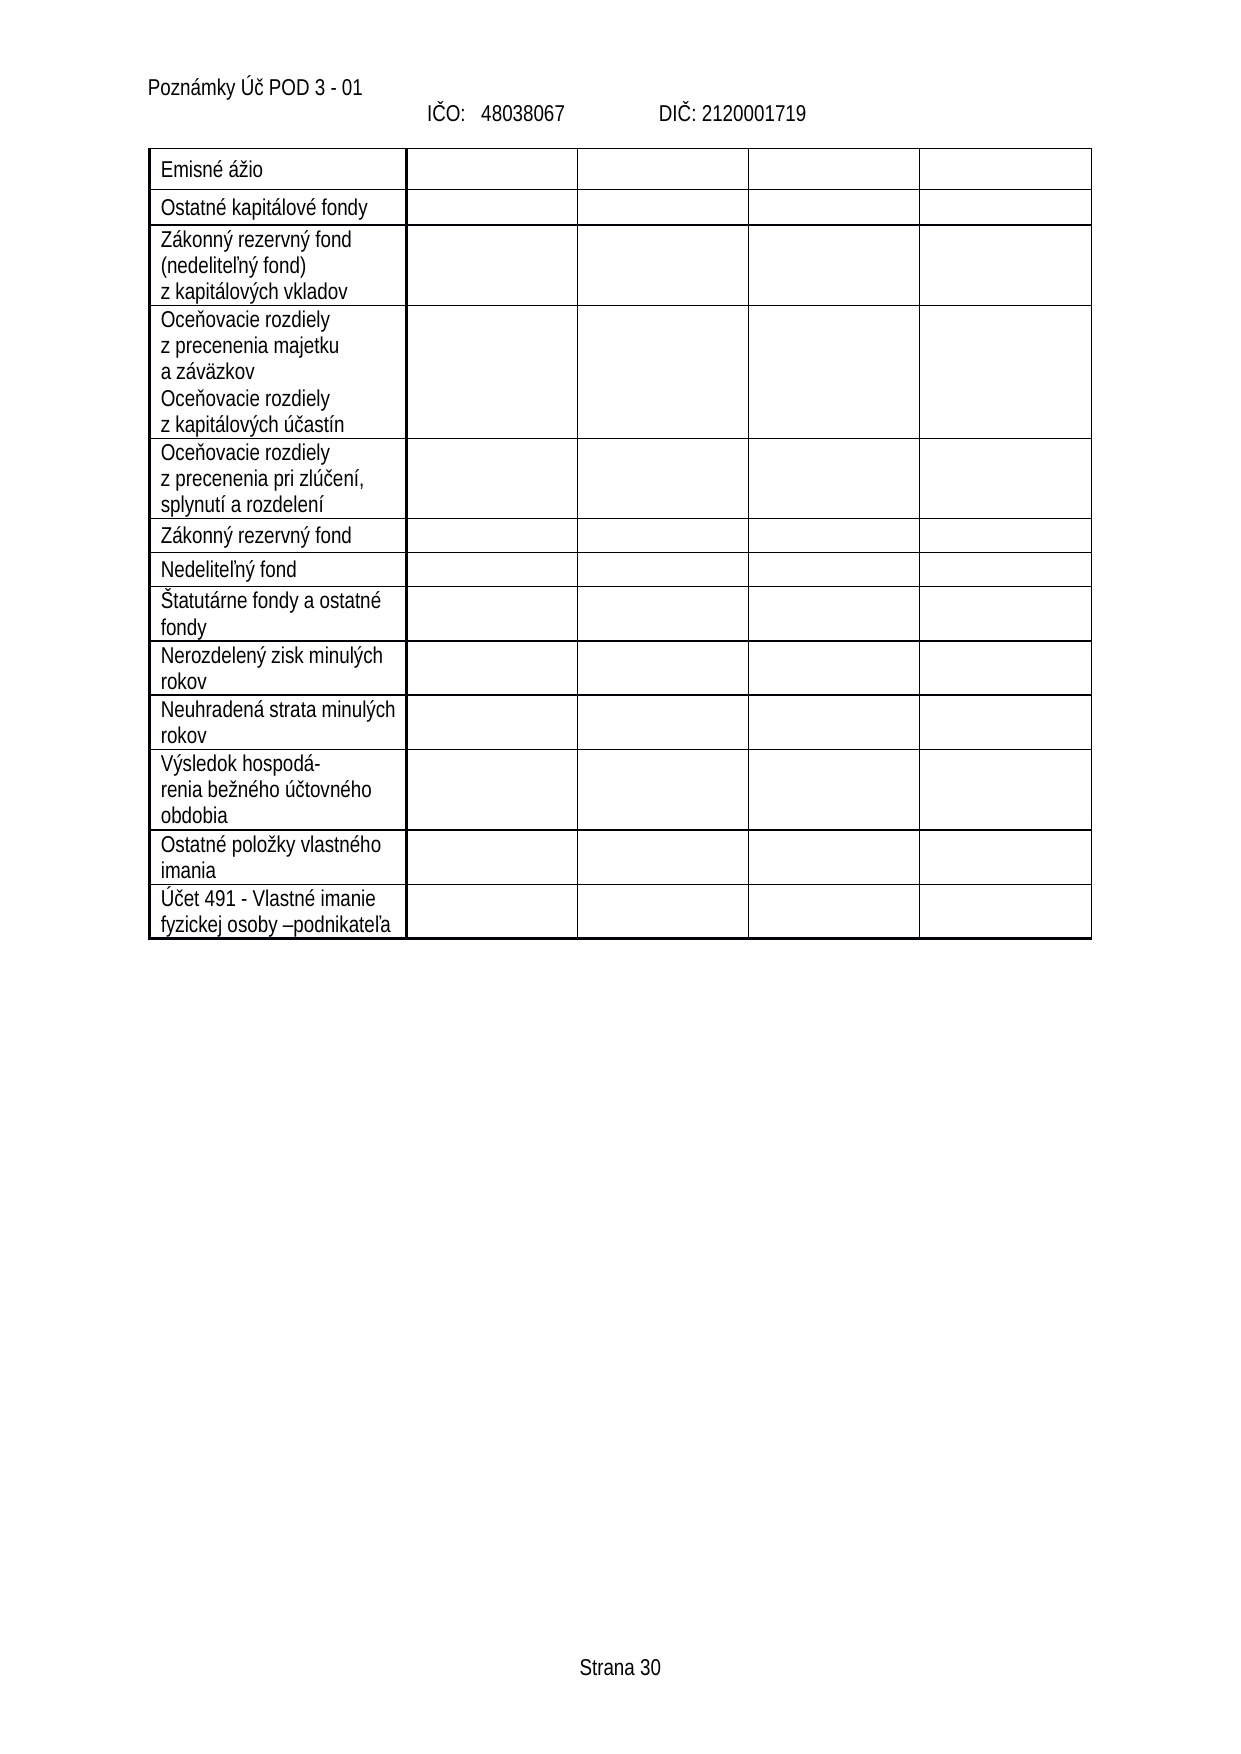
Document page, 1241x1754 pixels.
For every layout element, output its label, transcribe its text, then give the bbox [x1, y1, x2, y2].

table_cell [578, 553, 748, 586]
table_cell [578, 587, 748, 640]
table_cell [749, 226, 919, 304]
table_cell [578, 642, 748, 694]
table_cell [920, 885, 1091, 937]
table_cell [749, 190, 919, 223]
table_cell [408, 642, 577, 694]
table_cell [749, 885, 919, 937]
table_cell Oceňovacie rozdiely z precenenia pri zlúčení, splynutí a rozdelení [151, 439, 405, 517]
table_cell [920, 553, 1091, 586]
table_cell [920, 226, 1091, 304]
table_cell Emisné ážio [151, 149, 405, 189]
table_cell [920, 519, 1091, 552]
table_cell [920, 642, 1091, 694]
table_cell [920, 149, 1091, 189]
table_cell [408, 439, 577, 517]
table_cell [578, 885, 748, 937]
table_cell [408, 696, 577, 748]
table_cell Účet 491 - Vlastné imanie fyzickej osoby –podnikateľa [151, 885, 405, 937]
table_cell [578, 750, 748, 829]
table_cell [578, 190, 748, 223]
table_cell Oceňovacie rozdiely z precenenia majetku a záväzkov [151, 306, 405, 385]
table_cell Nerozdelený zisk minulých rokov [151, 642, 405, 694]
table_cell [408, 885, 577, 937]
table_cell [408, 519, 577, 552]
table_cell Oceňovacie rozdiely z kapitálových účastín [151, 385, 405, 437]
table_cell [920, 306, 1091, 385]
table_cell [749, 750, 919, 829]
table_cell [749, 439, 919, 517]
table_cell Výsledok hospodá-renia bežného účtovného obdobia [151, 750, 405, 829]
table_cell [749, 149, 919, 189]
table_cell [749, 553, 919, 586]
table_cell [578, 831, 748, 883]
table_cell [578, 439, 748, 517]
table_cell [920, 439, 1091, 517]
table_cell [578, 149, 748, 189]
table_cell [749, 519, 919, 552]
table_cell [578, 385, 748, 437]
table_cell Štatutárne fondy a ostatné fondy [151, 587, 405, 640]
table_cell [408, 553, 577, 586]
table_cell [749, 831, 919, 883]
table_cell Nedeliteľný fond [151, 553, 405, 586]
table_cell [749, 642, 919, 694]
table_cell [578, 519, 748, 552]
table_cell [408, 831, 577, 883]
table_cell [408, 385, 577, 437]
table_cell [749, 306, 919, 385]
table_cell Ostatné kapitálové fondy [151, 190, 405, 223]
table_cell [749, 385, 919, 437]
table_cell [408, 149, 577, 189]
table_cell [578, 696, 748, 748]
table_cell [408, 750, 577, 829]
table_cell [408, 190, 577, 223]
table_cell [408, 587, 577, 640]
table_cell [920, 587, 1091, 640]
table_cell [749, 696, 919, 748]
table_cell [578, 226, 748, 304]
table_cell Zákonný rezervný fond (nedeliteľný fond) z kapitálových vkladov [151, 226, 405, 304]
table_cell [408, 226, 577, 304]
table_cell Ostatné položky vlastného imania [151, 831, 405, 883]
table_cell [408, 306, 577, 385]
table_cell [749, 587, 919, 640]
table_cell [920, 750, 1091, 829]
table_cell Neuhradená strata minulých rokov [151, 696, 405, 748]
table_cell [578, 306, 748, 385]
table_cell [920, 696, 1091, 748]
table_cell [920, 190, 1091, 223]
table_cell [920, 831, 1091, 883]
table_cell Zákonný rezervný fond [151, 519, 405, 552]
table_cell [920, 385, 1091, 437]
